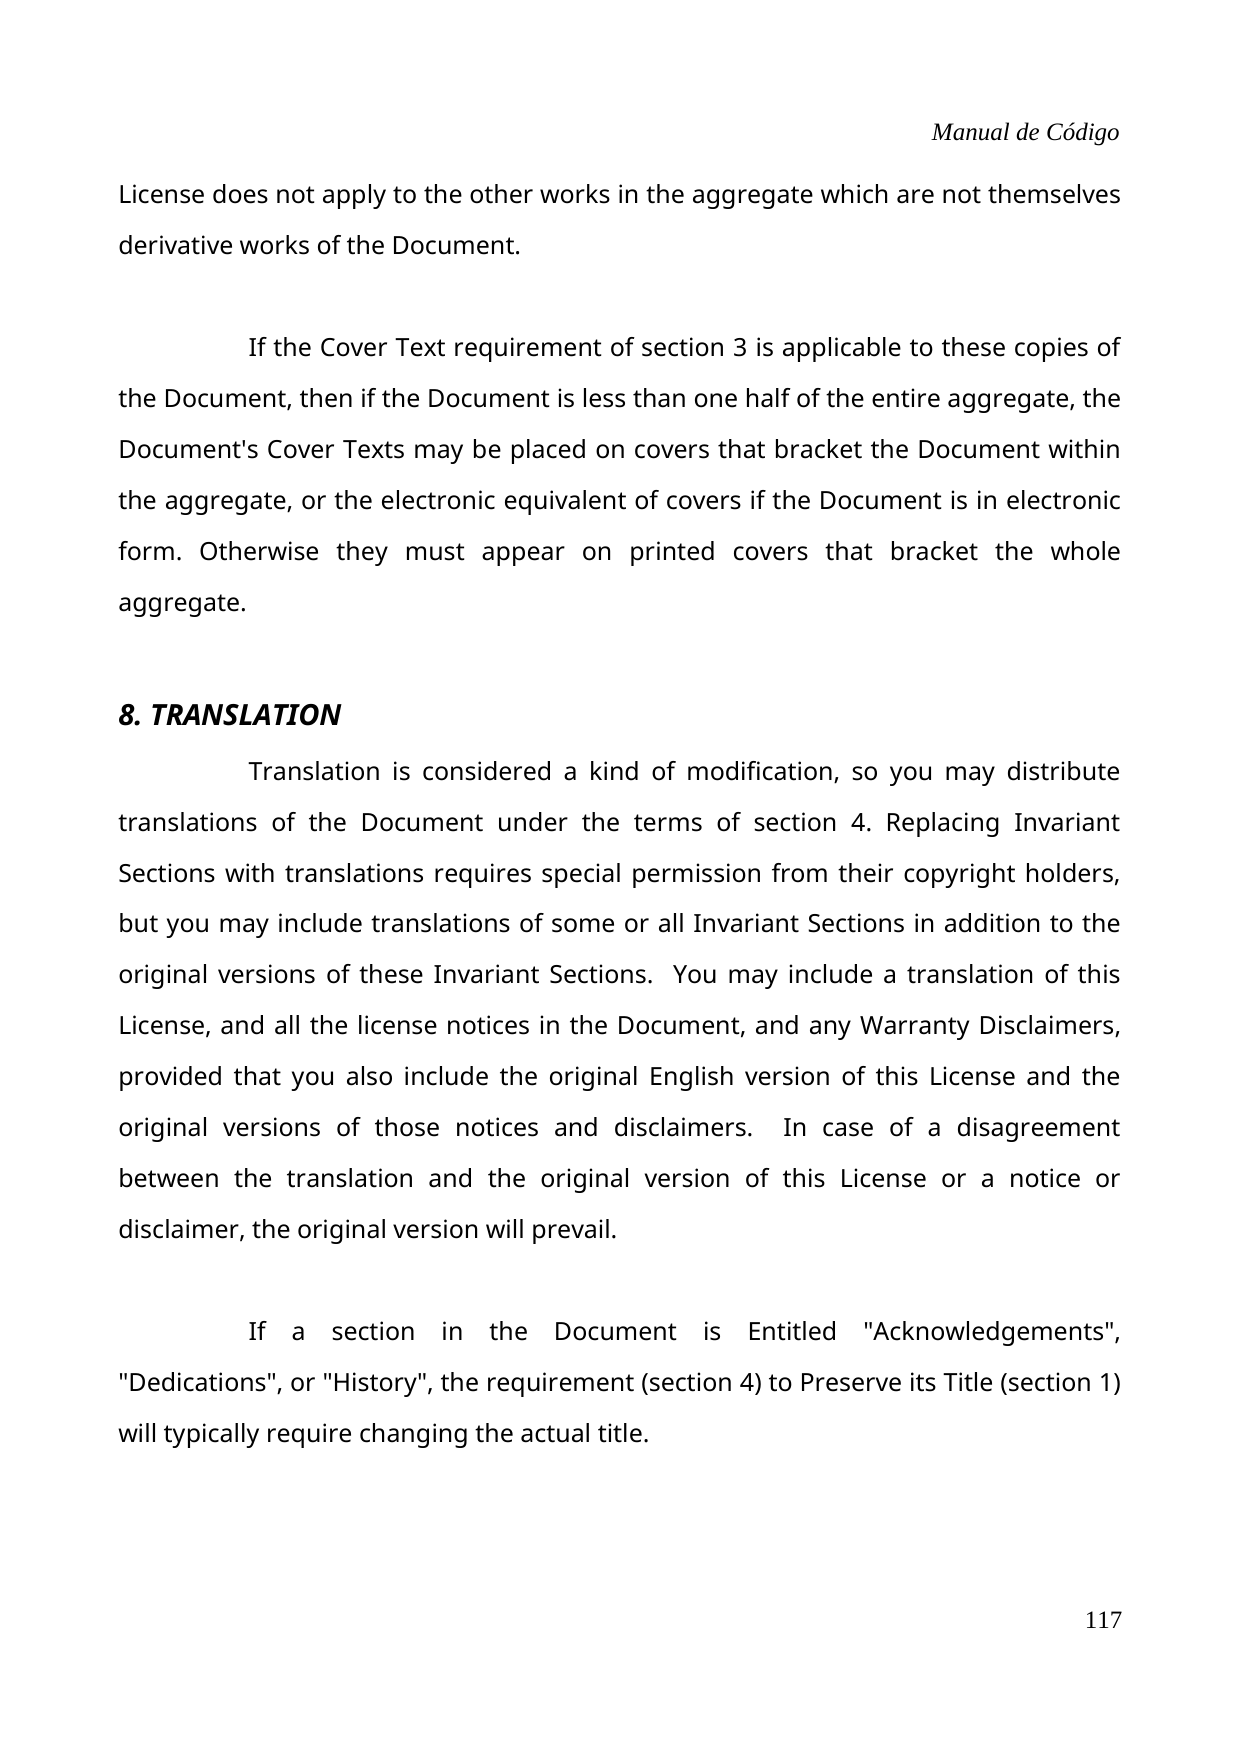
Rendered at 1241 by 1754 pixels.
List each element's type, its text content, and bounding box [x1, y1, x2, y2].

text If a section in the Document is Entitled "Acknowledgements", "Dedications", or "History", the requirement (section 4) to Preserve its Title (section 1) will typically require changing the actual title. [118, 1314, 1122, 1450]
text License does not apply to the other works in the aggregate which are not themselves derivative works of the Document. [118, 177, 1122, 262]
text Translation is considered a kind of modification, so you may distribute translations of the Document under the terms of section 4. Replacing Invariant Sections with translations requires special permission from their copyright holders, but you may include translations of some or all Invariant Sections in addition to the original versions of these Invariant Sections. You may include a translation of this License, and all the license notices in the Document, and any Warranty Disclaimers, provided that you also include the original English version of this License and the original versions of those notices and disclaimers. In case of a disagreement between the translation and the original version of this License or a notice or disclaimer, the original version will prevail. [118, 754, 1122, 1246]
subtitle 8. TRANSLATION [118, 694, 1122, 734]
text If the Cover Text requirement of section 3 is applicable to these copies of the Document, then if the Document is less than one half of the entire aggregate, the Document's Cover Texts may be placed on covers that bracket the Document within the aggregate, or the electronic equivalent of covers if the Document is in electronic form. Otherwise they must appear on printed covers that bracket the whole aggregate. [118, 330, 1122, 618]
